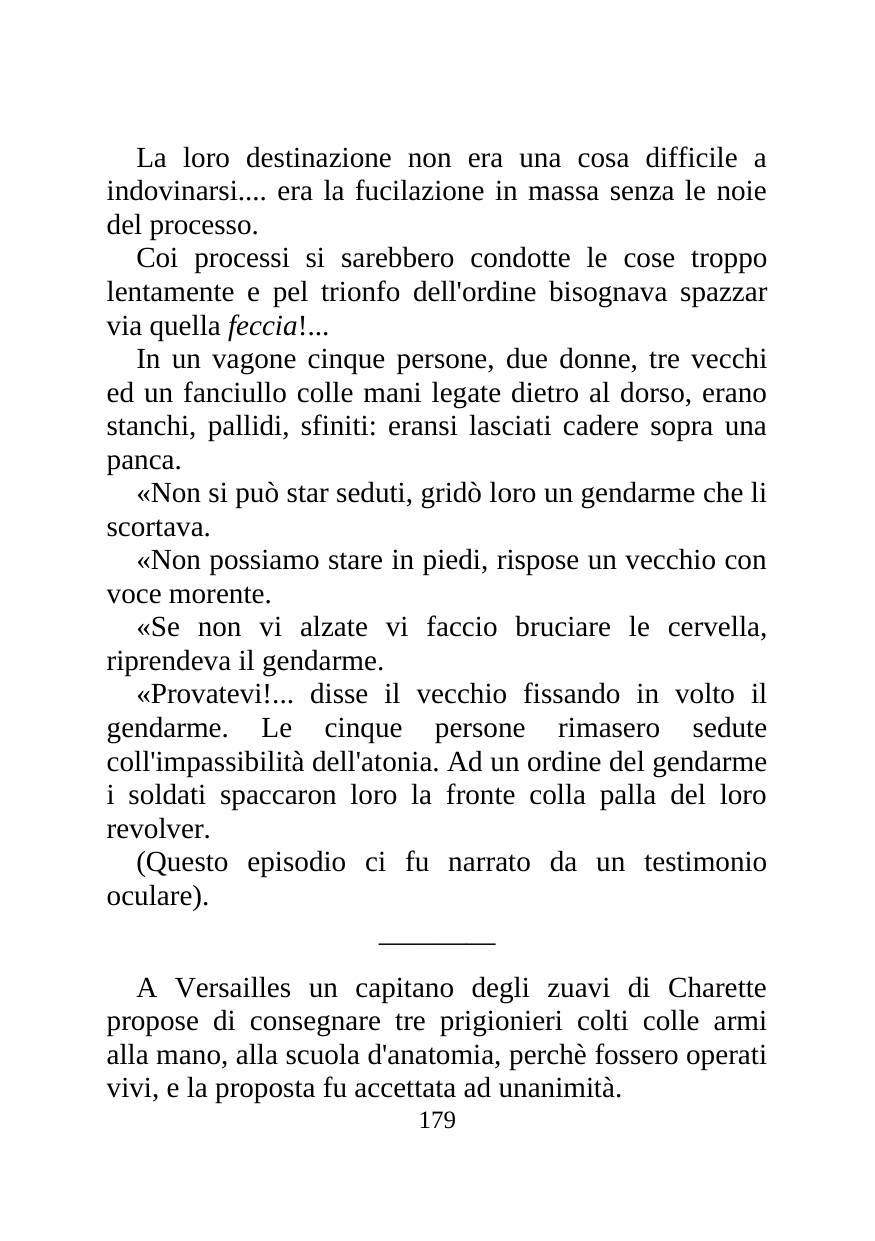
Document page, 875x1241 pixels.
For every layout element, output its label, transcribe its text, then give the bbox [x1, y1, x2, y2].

text «Non possiamo stare in piedi, rispose un vecchio con voce morente. [106, 542, 768, 609]
text «Se non vi alzate vi faccio bruciare le cervella, riprendeva il gendarme. [106, 609, 768, 677]
text ———— [106, 924, 768, 957]
text «Non si può star seduti, gridò loro un gendarme che li scortava. [106, 475, 768, 542]
text In un vagone cinque persone, due donne, tre vecchi ed un fanciullo colle mani legate dietro al dorso, erano stanchi, pallidi, sfiniti: eransi lasciati cadere sopra una panca. [106, 341, 768, 475]
text (Questo episodio ci fu narrato da un testimonio oculare). [106, 844, 768, 911]
text Coi processi si sarebbero condotte le cose troppo lentamente e pel trionfo dell'ordine bisognava spazzar via quella feccia!... [106, 241, 768, 341]
text A Versailles un capitano degli zuavi di Charette propose di consegnare tre prigionieri colti colle armi alla mano, alla scuola d'anatomia, perchè fossero operati vivi, e la proposta fu accettata ad unanimità. [106, 970, 768, 1104]
text «Provatevi!... disse il vecchio fissando in volto il gendarme. Le cinque persone rimasero sedute coll'impassibilità dell'atonia. Ad un ordine del gendarme i soldati spaccaron loro la fronte colla palla del loro revolver. [106, 677, 768, 844]
text La loro destinazione non era una cosa difficile a indovinarsi.... era la fucilazione in massa senza le noie del processo. [106, 140, 768, 241]
